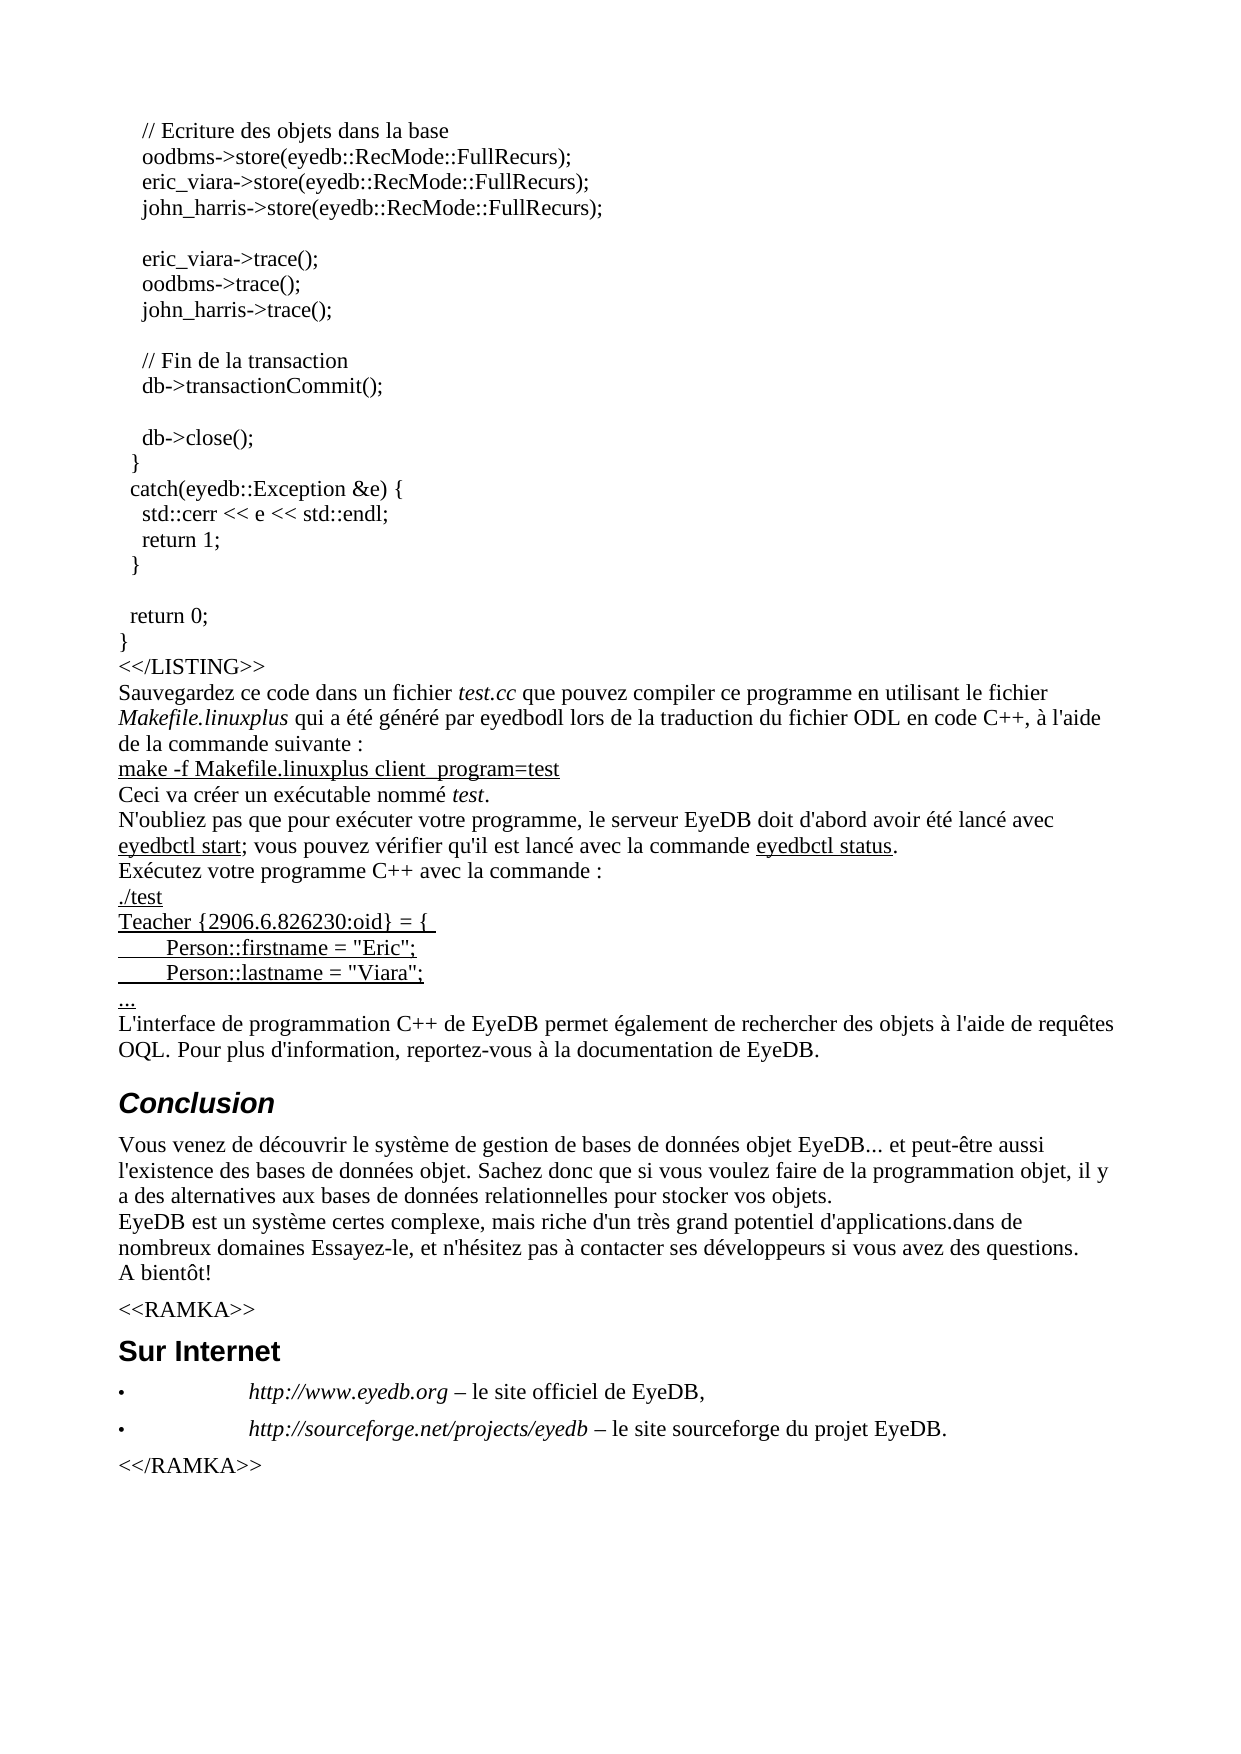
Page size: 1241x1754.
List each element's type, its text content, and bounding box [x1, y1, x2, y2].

list http://sourceforge.net/projects/eyedb – le site sourceforge du projet EyeDB. [118, 1416, 1122, 1442]
text john_harris->store(eyedb::RecMode::FullRecurs); [118, 195, 1122, 220]
text Person::firstname = "Eric"; [118, 935, 1122, 960]
subtitle Sur Internet [118, 1334, 1122, 1367]
text std::cerr << e << std::endl; [118, 501, 1122, 526]
text Vous venez de découvrir le système de gestion de bases de données objet EyeDB... et peut-être aussi l'existence des bases de données objet. Sachez donc que si vous voulez faire de la programmation objet, il y a des alternatives aux bases de données relationnelles pour stocker vos objets. [118, 1132, 1122, 1209]
text oodbms->store(eyedb::RecMode::FullRecurs); [118, 144, 1122, 169]
text make -f Makefile.linuxplus client_program=test [118, 756, 1122, 782]
text A bientôt! [118, 1260, 1122, 1286]
text Teacher {2906.6.826230:oid} = { [118, 909, 1122, 935]
text Sauvegardez ce code dans un fichier test.cc que pouvez compiler ce programme en utilisant le fichier Makefile.linuxplus qui a été généré par eyedbodl lors de la traduction du fichier ODL en code C++, à l'aide de la commande suivante : [118, 679, 1122, 756]
list http://www.eyedb.org – le site officiel de EyeDB, [118, 1379, 1122, 1404]
text L'interface de programmation C++ de EyeDB permet également de rechercher des objets à l'aide de requêtes OQL. Pour plus d'information, reportez-vous à la documentation de EyeDB. [118, 1011, 1122, 1062]
text } [118, 552, 1122, 577]
text Person::lastname = "Viara"; [118, 960, 1122, 986]
text john_harris->trace(); [118, 297, 1122, 322]
subtitle Conclusion [118, 1087, 1122, 1120]
text <<RAMKA>> [118, 1297, 1122, 1323]
text <</RAMKA>> [118, 1453, 1122, 1479]
text eric_viara->trace(); [118, 246, 1122, 271]
text Exécutez votre programme C++ avec la commande : [118, 858, 1122, 884]
text oodbms->trace(); [118, 271, 1122, 297]
text ... [118, 986, 1122, 1011]
text <</LISTING>> [118, 654, 1122, 679]
text } [118, 628, 1122, 654]
text return 1; [118, 526, 1122, 552]
text } [118, 450, 1122, 475]
text N'oubliez pas que pour exécuter votre programme, le serveur EyeDB doit d'abord avoir été lancé avec eyedbctl start; vous pouvez vérifier qu'il est lancé avec la commande eyedbctl status. [118, 807, 1122, 858]
text db->transactionCommit(); [118, 373, 1122, 399]
text catch(eyedb::Exception &e) { [118, 475, 1122, 501]
text db->close(); [118, 424, 1122, 450]
text ./test [118, 884, 1122, 909]
text eric_viara->store(eyedb::RecMode::FullRecurs); [118, 169, 1122, 195]
text return 0; [118, 603, 1122, 628]
text // Ecriture des objets dans la base [118, 118, 1122, 144]
text Ceci va créer un exécutable nommé test. [118, 782, 1122, 807]
text EyeDB est un système certes complexe, mais riche d'un très grand potentiel d'applications.dans de nombreux domaines Essayez-le, et n'hésitez pas à contacter ses développeurs si vous avez des questions. [118, 1209, 1122, 1260]
text // Fin de la transaction [118, 348, 1122, 373]
